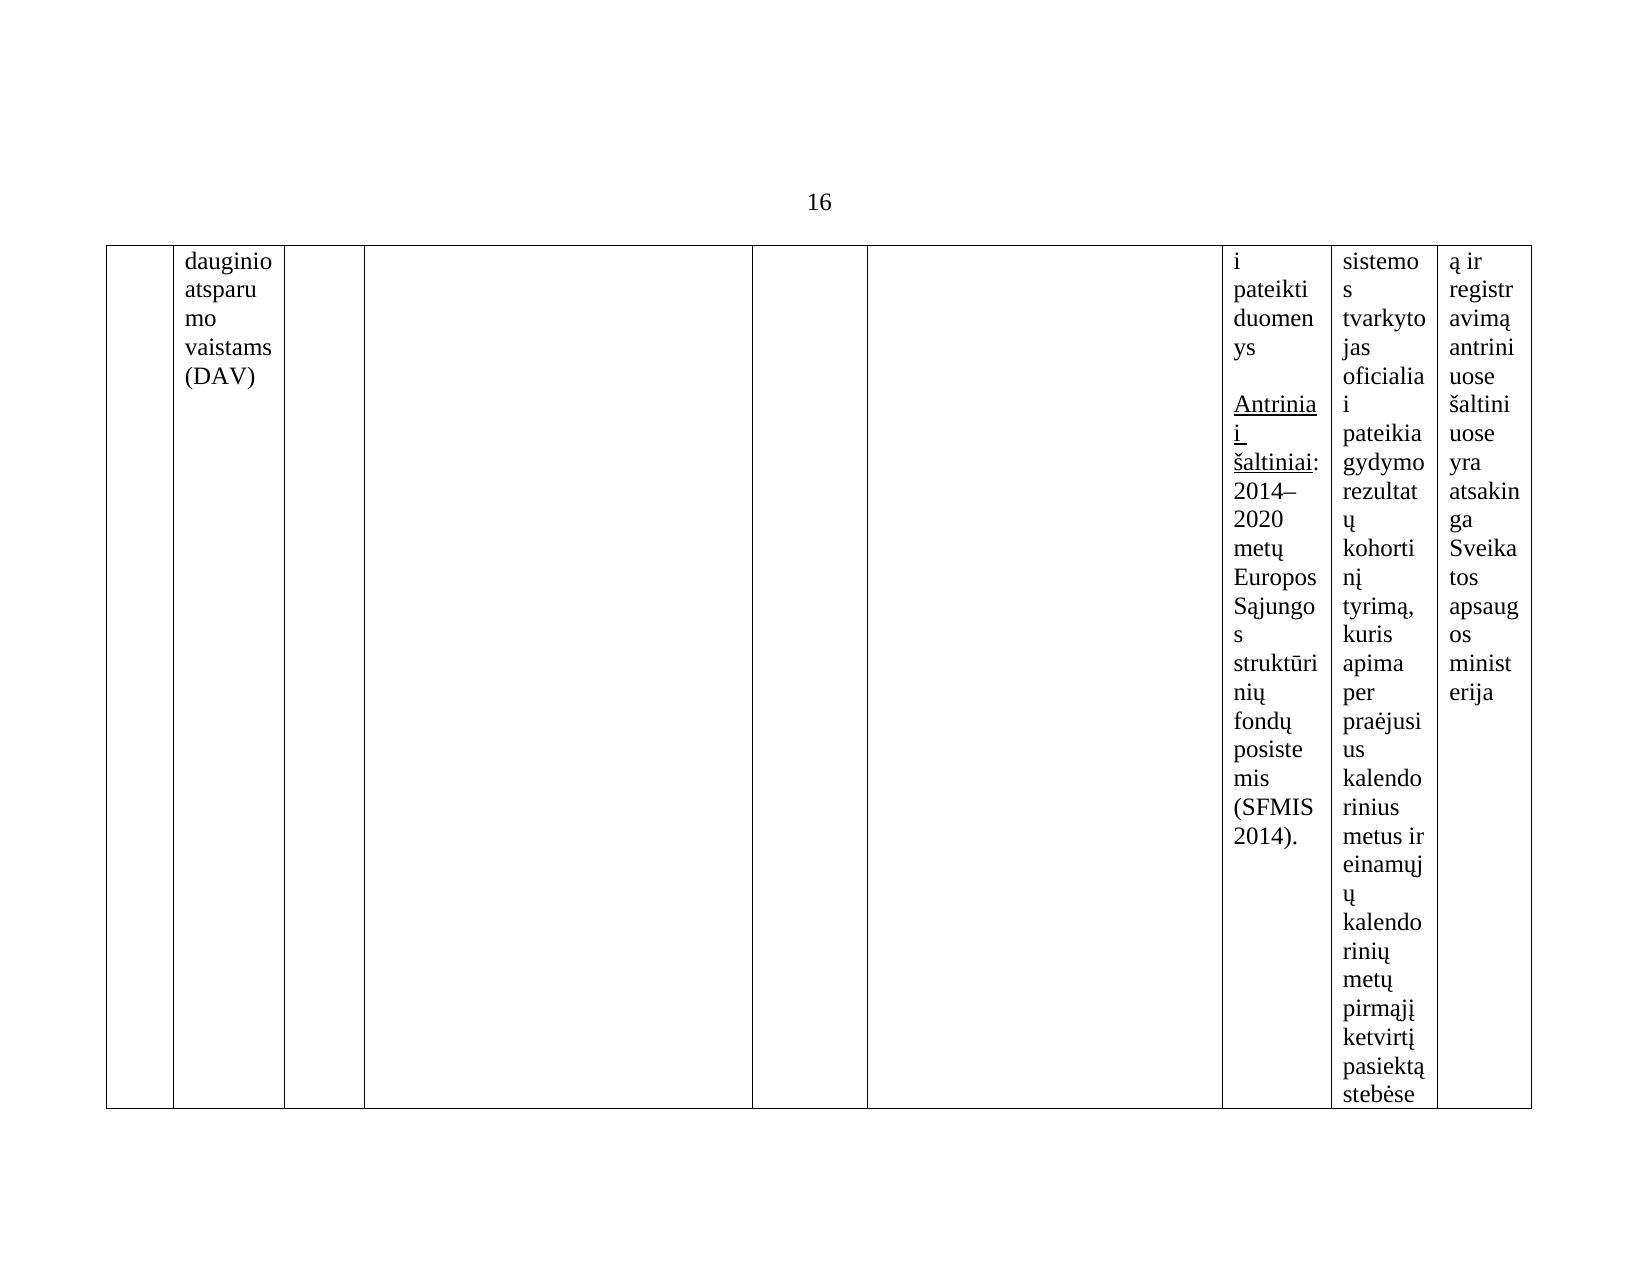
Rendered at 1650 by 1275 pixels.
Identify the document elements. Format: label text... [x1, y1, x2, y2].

table_cell [285, 246, 364, 1108]
table_cell [868, 246, 1222, 1108]
table_cell ą ir registravimą antriniuose šaltiniuose yra atsakinga Sveikatos apsaugos ministerija [1438, 246, 1531, 1108]
table_cell sistemos tvarkytojas oficialiai pateikia gydymo rezultatų kohortinį tyrimą, kuris apima per praėjusius kalendorinius metus ir einamųjų kalendorinių metų pirmąjį ketvirtį pasiektą stebėse [1332, 246, 1437, 1108]
table_cell i pateikti duomenys Antriniai šaltiniai: 2014–2020 metų Europos Sąjungos struktūrinių fondų posistemis (SFMIS 2014). [1223, 246, 1331, 1108]
table_cell dauginio atsparumo vaistams (DAV) [174, 246, 284, 1108]
table_cell [365, 246, 752, 1108]
table_cell [107, 246, 173, 1108]
table_cell [753, 246, 867, 1108]
